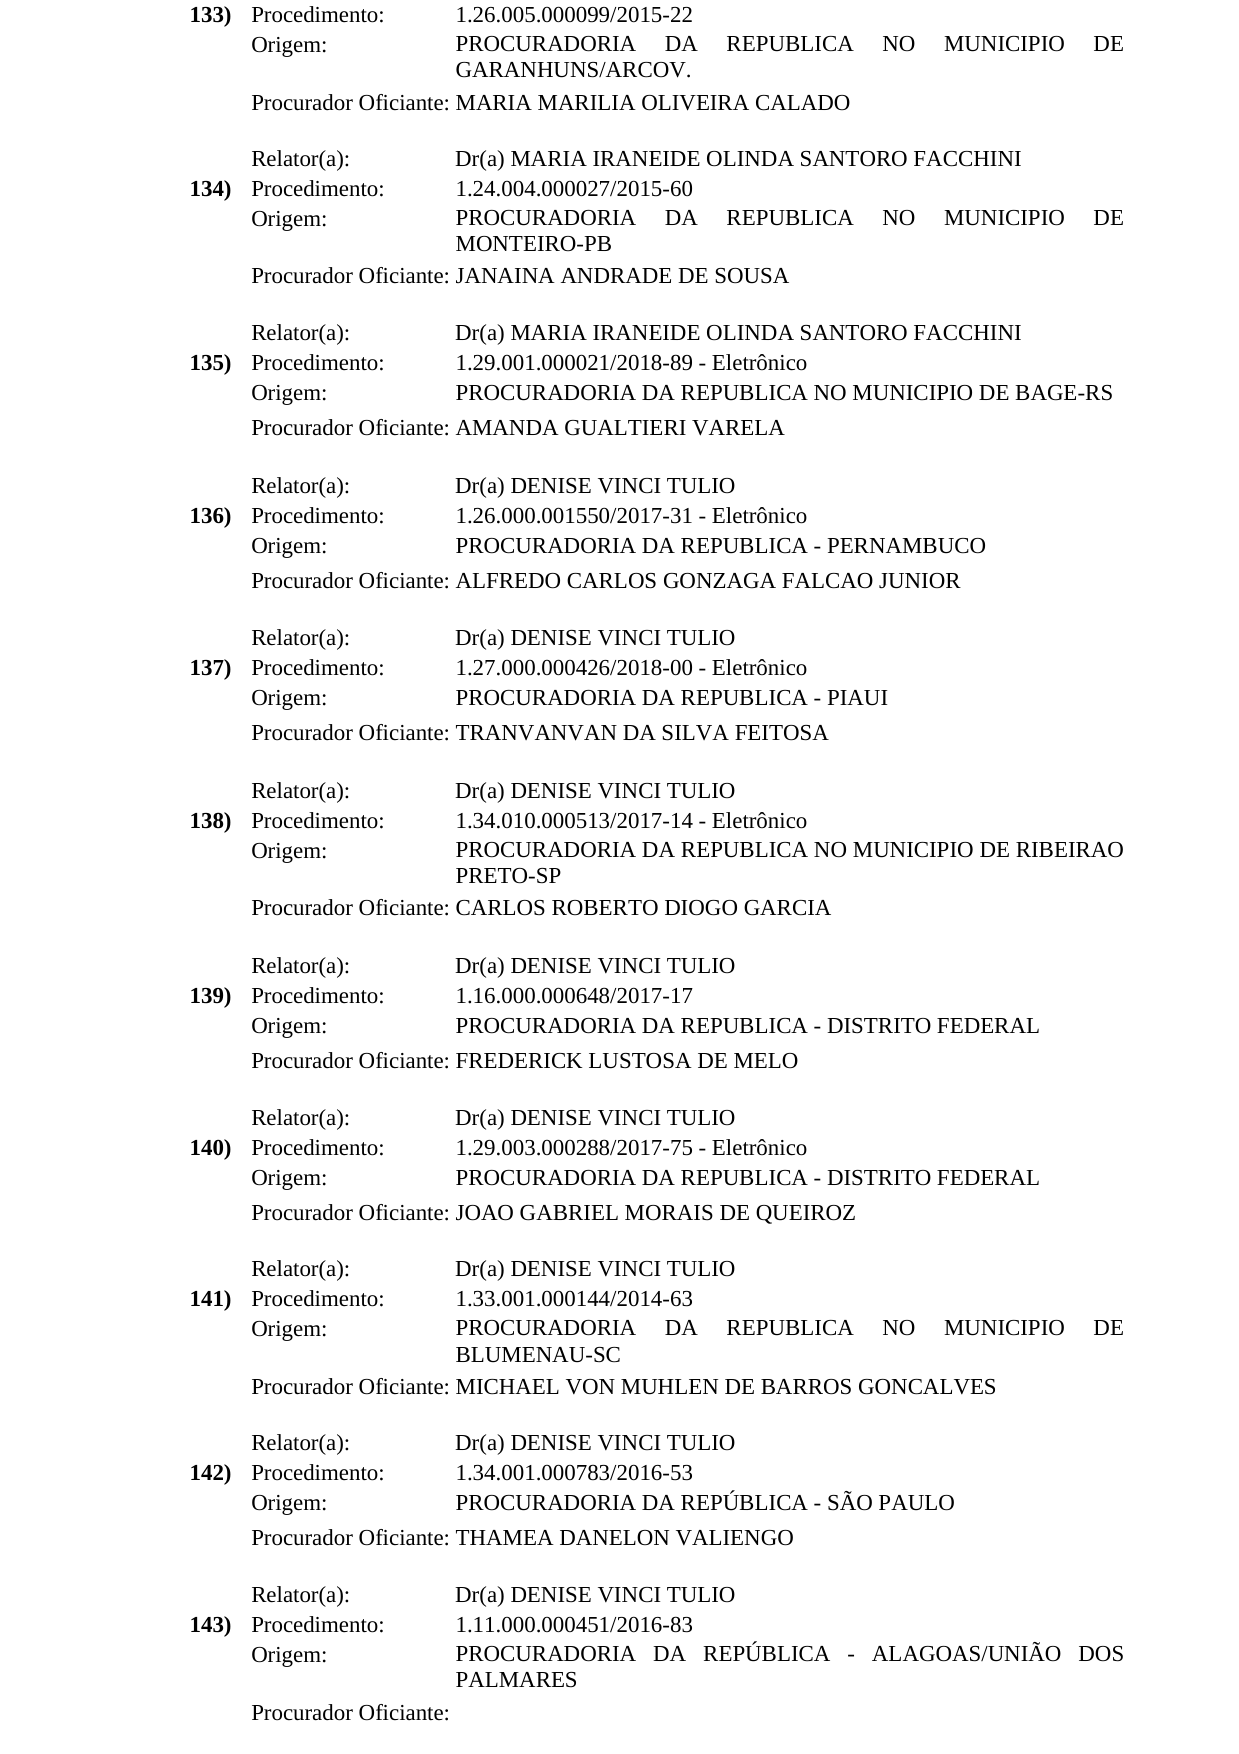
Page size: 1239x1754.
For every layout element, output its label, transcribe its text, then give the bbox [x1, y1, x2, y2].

table_cell [251, 1517, 455, 1524]
table_cell Procedimento: [251, 1610, 455, 1638]
table_cell [1125, 378, 1239, 407]
table_cell [189, 1691, 251, 1698]
table_cell [0, 1011, 189, 1040]
table_cell [189, 1517, 251, 1524]
table_cell [189, 89, 251, 139]
table_cell [251, 887, 455, 894]
table_header Relator(a): [251, 318, 455, 347]
table_cell [0, 501, 189, 530]
table_cell PROCURADORIA DA REPUBLICA NO MUNICIPIO DE RIBEIRAO PRETO-SP [455, 836, 1124, 887]
table_cell [251, 1040, 455, 1047]
table_cell [0, 233, 189, 255]
table_cell [455, 1699, 1124, 1752]
table_header Dr(a) DENISE VINCI TULIO [455, 1429, 1122, 1457]
table_cell [189, 711, 251, 719]
table_cell 1.27.000.000426/2018-00 - Eletrônico [455, 653, 1124, 681]
table_cell [189, 894, 251, 948]
table_cell [1125, 81, 1239, 88]
table_header Relator(a): [251, 1429, 455, 1457]
table_cell [189, 951, 251, 981]
table_cell [0, 719, 189, 773]
table_cell Procurador Oficiante: [251, 1199, 455, 1251]
table_cell [0, 623, 189, 653]
table_cell [251, 81, 455, 88]
table_cell 1.29.001.000021/2018-89 - Eletrônico [455, 348, 1124, 377]
table_cell [251, 776, 1124, 806]
table_cell [0, 1699, 189, 1752]
table_cell [0, 1314, 189, 1343]
table_header Dr(a) DENISE VINCI TULIO [455, 951, 1122, 980]
table_cell [1125, 1011, 1239, 1040]
table_cell PROCURADORIA DA REPUBLICA NO MUNICIPIO DE GARANHUNS/ARCOV. [455, 30, 1124, 81]
table_cell [0, 981, 189, 1010]
table_cell [1125, 1669, 1239, 1691]
table_cell Origem: [251, 30, 455, 58]
table_cell [1125, 806, 1239, 834]
table_cell [0, 1373, 189, 1424]
table_header Dr(a) MARIA IRANEIDE OLINDA SANTORO FACCHINI [455, 144, 1122, 173]
table_cell [0, 864, 189, 887]
table_cell [189, 1011, 251, 1040]
table_cell [0, 776, 189, 806]
table_cell [455, 711, 1124, 719]
table_cell [1125, 407, 1239, 414]
table_cell Procurador Oficiante: [251, 719, 455, 773]
table_cell [189, 471, 251, 501]
table_cell [1125, 719, 1239, 773]
table_cell [251, 1254, 1124, 1284]
table_cell [0, 806, 189, 834]
table_cell [0, 1133, 189, 1161]
table_cell [0, 1525, 189, 1576]
table_cell [0, 1429, 189, 1458]
table_cell PROCURADORIA DA REPUBLICA - DISTRITO FEDERAL [455, 1163, 1124, 1191]
table_cell [189, 836, 251, 864]
table_cell [0, 836, 189, 864]
table_cell [1125, 204, 1239, 233]
table_cell [0, 89, 189, 139]
table_cell [0, 951, 189, 981]
table_cell [251, 864, 455, 887]
table_cell 139) [189, 981, 251, 1010]
table_cell Origem: [251, 378, 455, 407]
table_cell 142) [189, 1459, 251, 1487]
table_cell [0, 1103, 189, 1133]
table_cell [189, 30, 251, 58]
table_cell 140) [189, 1133, 251, 1161]
table_cell Procedimento: [251, 653, 455, 681]
table_cell [1125, 560, 1239, 567]
table_cell Procedimento: [251, 0, 455, 28]
table_cell [0, 1163, 189, 1191]
table_cell [1125, 567, 1239, 618]
table_cell [189, 1199, 251, 1250]
table_cell [251, 1365, 455, 1373]
table_cell [1125, 1254, 1239, 1284]
table_cell THAMEA DANELON VALIENGO [455, 1525, 1124, 1576]
table_header Relator(a): [251, 776, 455, 804]
table_cell [0, 1640, 189, 1668]
table_cell [251, 1103, 1124, 1133]
table_cell 141) [189, 1284, 251, 1313]
table_cell [189, 407, 251, 414]
table_cell [0, 204, 189, 233]
table_cell [1125, 894, 1239, 948]
table_cell [1125, 0, 1239, 28]
table_cell [1125, 776, 1239, 806]
table_cell [1125, 1284, 1239, 1313]
table_cell [251, 233, 455, 255]
table_cell [251, 1669, 455, 1691]
table_cell [1125, 1199, 1239, 1250]
table_cell [1125, 1459, 1239, 1487]
table_cell [189, 1040, 251, 1047]
table_cell [0, 407, 189, 414]
table_cell [251, 407, 455, 414]
table_cell MARIA MARILIA OLIVEIRA CALADO [455, 89, 1124, 139]
table_cell [0, 1580, 189, 1610]
table_cell TRANVANVAN DA SILVA FEITOSA [455, 719, 1124, 773]
table_header Dr(a) DENISE VINCI TULIO [455, 1580, 1122, 1608]
table_cell [0, 174, 189, 203]
table_cell [1125, 683, 1239, 711]
table_cell [455, 81, 1124, 88]
table_cell [455, 1691, 1124, 1698]
table_cell 1.24.004.000027/2015-60 [455, 174, 1124, 203]
table_cell Origem: [251, 683, 455, 711]
table_cell [0, 1489, 189, 1517]
table_cell [0, 255, 189, 263]
table_cell [0, 1669, 189, 1691]
table_cell FREDERICK LUSTOSA DE MELO [455, 1047, 1124, 1098]
table_cell Origem: [251, 531, 455, 560]
table_cell [0, 1459, 189, 1487]
table_cell [251, 951, 1124, 981]
table_cell [0, 263, 189, 314]
table_cell [189, 59, 251, 81]
table_cell [189, 1525, 251, 1576]
table_cell [189, 887, 251, 894]
table_cell [189, 864, 251, 887]
table_header Dr(a) DENISE VINCI TULIO [455, 1254, 1122, 1283]
table_cell PROCURADORIA DA REPUBLICA - PERNAMBUCO [455, 531, 1124, 560]
table_cell [251, 1580, 1124, 1610]
table_cell [1125, 1365, 1239, 1373]
table_cell [189, 414, 251, 468]
table_cell [1125, 951, 1239, 981]
table_cell [0, 1343, 189, 1365]
table_cell [1125, 887, 1239, 894]
table_cell [1125, 1343, 1239, 1365]
table_cell [0, 1047, 189, 1098]
table_cell 136) [189, 501, 251, 530]
table_cell [0, 887, 189, 894]
table_cell [189, 1373, 251, 1424]
table_header Relator(a): [251, 1254, 455, 1283]
table_cell [1125, 653, 1239, 681]
table_cell [189, 560, 251, 567]
table_cell [0, 1610, 189, 1638]
table_cell Origem: [251, 836, 455, 864]
table_cell [1125, 1373, 1239, 1424]
table_cell [0, 30, 189, 58]
table_cell Procurador Oficiante: [251, 263, 455, 315]
table_cell [189, 1669, 251, 1691]
table_header Relator(a): [251, 623, 455, 651]
table_cell [189, 204, 251, 233]
table_cell MICHAEL VON MUHLEN DE BARROS GONCALVES [455, 1373, 1124, 1424]
table_cell [1125, 1191, 1239, 1199]
table_header Relator(a): [251, 144, 455, 173]
table_cell [251, 1429, 1124, 1458]
table_cell [0, 414, 189, 468]
table_cell [0, 1254, 189, 1284]
table_header Dr(a) DENISE VINCI TULIO [455, 623, 1122, 651]
table_cell [1125, 1699, 1239, 1752]
table_cell [251, 560, 455, 567]
table_cell [455, 255, 1124, 263]
table_cell [251, 1191, 455, 1199]
table_cell [189, 719, 251, 773]
table_cell [1125, 981, 1239, 1010]
table_cell [0, 471, 189, 501]
table_cell [0, 1199, 189, 1250]
table_cell [455, 1191, 1124, 1199]
table_cell Procurador Oficiante: [251, 1047, 455, 1100]
table_cell [189, 623, 251, 653]
table_cell [1125, 1489, 1239, 1517]
table_cell [1125, 471, 1239, 501]
table_cell 1.34.001.000783/2016-53 [455, 1459, 1124, 1487]
table_cell [189, 81, 251, 88]
table_cell [189, 1314, 251, 1343]
table_cell [1125, 1429, 1239, 1458]
table_cell [1125, 318, 1239, 348]
table_cell [1125, 1163, 1239, 1191]
table_cell [189, 1343, 251, 1365]
table_cell [0, 653, 189, 681]
table_cell [189, 233, 251, 255]
table_cell PROCURADORIA DA REPUBLICA NO MUNICIPIO DE BAGE-RS [455, 378, 1124, 407]
table_cell 1.33.001.000144/2014-63 [455, 1284, 1124, 1313]
table_cell PROCURADORIA DA REPÚBLICA - ALAGOAS/UNIÃO DOS PALMARES [455, 1640, 1124, 1691]
table_cell [0, 560, 189, 567]
table_cell [189, 255, 251, 263]
table_cell JANAINA ANDRADE DE SOUSA [455, 263, 1124, 314]
table_cell [189, 776, 251, 806]
table_cell [455, 1365, 1124, 1373]
table_cell [189, 567, 251, 618]
table_cell [1125, 1314, 1239, 1343]
table_cell [455, 560, 1124, 567]
table_cell [189, 1640, 251, 1668]
table_cell [189, 263, 251, 314]
table_cell [1125, 233, 1239, 255]
table_header Relator(a): [251, 951, 455, 980]
table_cell PROCURADORIA DA REPUBLICA NO MUNICIPIO DE BLUMENAU-SC [455, 1314, 1124, 1365]
table_cell Origem: [251, 1640, 455, 1668]
table_cell PROCURADORIA DA REPUBLICA - PIAUI [455, 683, 1124, 711]
table_cell [251, 318, 1124, 348]
table_cell [0, 1284, 189, 1313]
table_cell 137) [189, 653, 251, 681]
table_cell [0, 567, 189, 618]
table_cell [1125, 414, 1239, 468]
table_cell [1125, 30, 1239, 58]
table_cell [1125, 1517, 1239, 1524]
table_cell [251, 1691, 455, 1698]
table_cell [251, 59, 455, 81]
table_cell Origem: [251, 1011, 455, 1040]
table_cell JOAO GABRIEL MORAIS DE QUEIROZ [455, 1199, 1124, 1250]
table_cell [0, 711, 189, 719]
table_cell Origem: [251, 1489, 455, 1517]
table_cell [1125, 836, 1239, 864]
table_cell PROCURADORIA DA REPÚBLICA - SÃO PAULO [455, 1489, 1124, 1517]
table_cell Procedimento: [251, 1284, 455, 1313]
table_cell Origem: [251, 1314, 455, 1343]
table_cell 1.26.000.001550/2017-31 - Eletrônico [455, 501, 1124, 530]
table_cell [1125, 531, 1239, 560]
table_cell [189, 531, 251, 560]
table_cell [1125, 174, 1239, 203]
table_cell [189, 318, 251, 348]
table_cell [0, 81, 189, 88]
table_cell [0, 894, 189, 948]
table_cell [251, 144, 1124, 174]
table_cell [1125, 1580, 1239, 1610]
table_header Dr(a) DENISE VINCI TULIO [455, 471, 1122, 500]
table_header Relator(a): [251, 1580, 455, 1608]
table_cell [1125, 89, 1239, 139]
table_cell Procurador Oficiante: [251, 567, 455, 620]
table_cell [1125, 1691, 1239, 1698]
table_cell [189, 1047, 251, 1098]
table_header Dr(a) DENISE VINCI TULIO [455, 776, 1122, 804]
table_cell [1125, 1103, 1239, 1133]
table_cell [189, 378, 251, 407]
table_cell [455, 1517, 1124, 1524]
table_cell [0, 144, 189, 174]
table_cell [189, 1191, 251, 1199]
table_header Relator(a): [251, 471, 455, 500]
table_cell Procedimento: [251, 501, 455, 530]
table_cell [251, 711, 455, 719]
table_cell [1125, 623, 1239, 653]
table_cell [189, 1699, 251, 1752]
table_cell Origem: [251, 1163, 455, 1191]
table_cell [189, 1103, 251, 1133]
table_cell 1.16.000.000648/2017-17 [455, 981, 1124, 1010]
table_cell AMANDA GUALTIERI VARELA [455, 414, 1124, 468]
table_cell Procedimento: [251, 981, 455, 1010]
table_cell [189, 1580, 251, 1610]
table_cell [0, 318, 189, 348]
table_cell [1125, 1133, 1239, 1161]
table_cell [0, 531, 189, 560]
table_cell [189, 144, 251, 174]
table_header Dr(a) DENISE VINCI TULIO [455, 1103, 1122, 1131]
table_cell [251, 471, 1124, 501]
table_cell [189, 1489, 251, 1517]
table_cell 1.11.000.000451/2016-83 [455, 1610, 1124, 1638]
table_cell 133) [189, 0, 251, 28]
table_cell Procedimento: [251, 806, 455, 834]
table_cell Procedimento: [251, 174, 455, 203]
table_cell [1125, 711, 1239, 719]
table_cell [0, 1691, 189, 1698]
table_cell [0, 683, 189, 711]
table_cell CARLOS ROBERTO DIOGO GARCIA [455, 894, 1124, 948]
table_cell [1125, 348, 1239, 377]
table_cell Procedimento: [251, 1459, 455, 1487]
table_cell [1125, 501, 1239, 530]
table_cell 134) [189, 174, 251, 203]
table_cell [0, 348, 189, 377]
table_cell [1125, 1610, 1239, 1638]
table_cell Procurador Oficiante: [251, 414, 455, 468]
table_cell 1.29.003.000288/2017-75 - Eletrônico [455, 1133, 1124, 1161]
table_cell [0, 378, 189, 407]
table_cell 1.34.010.000513/2017-14 - Eletrônico [455, 806, 1124, 834]
table_header Dr(a) MARIA IRANEIDE OLINDA SANTORO FACCHINI [455, 318, 1122, 347]
table_cell [0, 1191, 189, 1199]
table_cell Procurador Oficiante: [251, 1699, 455, 1752]
table_cell [1125, 1525, 1239, 1576]
table_cell Procurador Oficiante: [251, 89, 455, 141]
table_cell [0, 1365, 189, 1373]
table_header Relator(a): [251, 1103, 455, 1131]
table_cell Procedimento: [251, 348, 455, 377]
table_cell [455, 887, 1124, 894]
table_cell [1125, 263, 1239, 314]
table_cell [0, 1517, 189, 1524]
table_cell [1125, 255, 1239, 263]
table_cell Procedimento: [251, 1133, 455, 1161]
table_cell [251, 1343, 455, 1365]
table_cell 1.26.005.000099/2015-22 [455, 0, 1124, 28]
table_cell [1125, 864, 1239, 887]
table_cell [189, 683, 251, 711]
table_cell [1125, 1040, 1239, 1047]
table_cell Procurador Oficiante: [251, 894, 455, 948]
table_cell [189, 1365, 251, 1373]
table_cell [1125, 1640, 1239, 1668]
table_cell PROCURADORIA DA REPUBLICA - DISTRITO FEDERAL [455, 1011, 1124, 1040]
table_cell [1125, 144, 1239, 174]
table_cell Origem: [251, 204, 455, 233]
table_cell [189, 1429, 251, 1458]
table_cell [1125, 59, 1239, 81]
table_cell [0, 1040, 189, 1047]
table_cell [189, 1163, 251, 1191]
table_cell [251, 623, 1124, 653]
table_cell 135) [189, 348, 251, 377]
table_cell Procurador Oficiante: [251, 1525, 455, 1577]
table_cell ALFREDO CARLOS GONZAGA FALCAO JUNIOR [455, 567, 1124, 618]
table_cell PROCURADORIA DA REPUBLICA NO MUNICIPIO DE MONTEIRO-PB [455, 204, 1124, 255]
table_cell Procurador Oficiante: [251, 1373, 455, 1425]
table_cell 138) [189, 806, 251, 834]
table_cell [251, 255, 455, 263]
table_cell [455, 407, 1124, 414]
table_cell 143) [189, 1610, 251, 1638]
table_cell [189, 1254, 251, 1284]
table_cell [1125, 1047, 1239, 1098]
table_cell [455, 1040, 1124, 1047]
table_cell [0, 59, 189, 81]
table_cell [0, 0, 189, 28]
